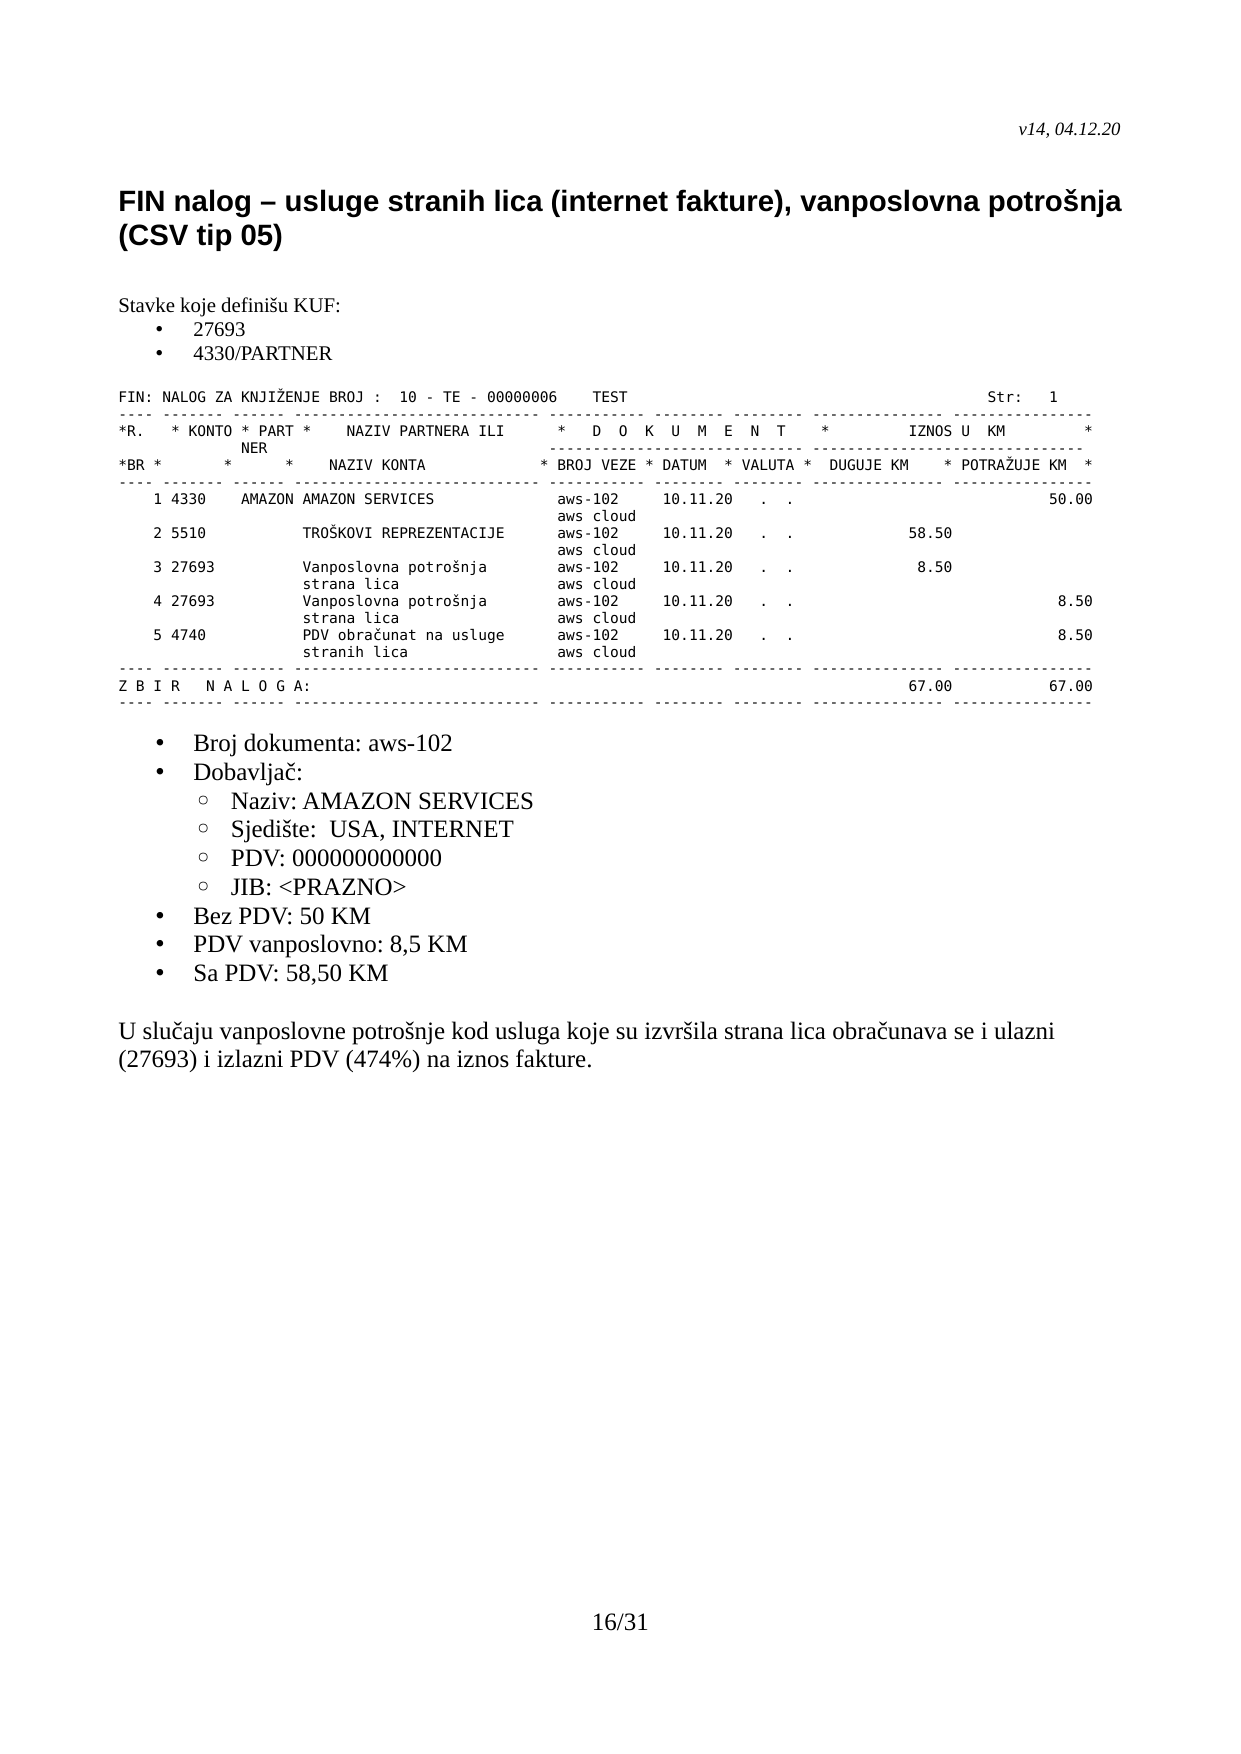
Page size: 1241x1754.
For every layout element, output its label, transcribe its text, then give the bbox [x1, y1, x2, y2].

list Dobavljač: [156, 757, 1122, 786]
text ---- ------- ------ ---------------------------- ----------- -------- -------- --------------- ---------------- [118, 694, 1122, 711]
text 4 27693 Vanposlovna potrošnja aws-102 10.11.20 . . 8.50 [118, 592, 1122, 609]
text strana lica aws cloud [118, 609, 1122, 626]
list Sa PDV: 58,50 KM [156, 958, 1122, 987]
text Z B I R N A L O G A: 67.00 67.00 [118, 677, 1122, 694]
text aws cloud [118, 542, 1122, 558]
text 5 4740 PDV obračunat na usluge aws-102 10.11.20 . . 8.50 [118, 626, 1122, 643]
text aws cloud [118, 508, 1122, 524]
list PDV: 000000000000 [193, 843, 1122, 872]
list Naziv: AMAZON SERVICES [193, 786, 1122, 814]
subtitle FIN nalog – usluge stranih lica (internet fakture), vanposlovna potrošnja (CSV tip 05) [118, 184, 1122, 251]
list Bez PDV: 50 KM [156, 901, 1122, 929]
text Stavke koje definišu KUF: [118, 292, 1122, 317]
text NER ----------------------------- ------------------------------- [118, 440, 1122, 457]
text stranih lica aws cloud [118, 643, 1122, 660]
text 1 4330 AMAZON AMAZON SERVICES aws-102 10.11.20 . . 50.00 [118, 491, 1122, 508]
list JIB: <PRAZNO> [193, 872, 1122, 901]
list Sjedište: USA, INTERNET [193, 814, 1122, 843]
text ---- ------- ------ ---------------------------- ----------- -------- -------- --------------- ---------------- [118, 406, 1122, 423]
text ---- ------- ------ ---------------------------- ----------- -------- -------- --------------- ---------------- [118, 474, 1122, 491]
text 2 5510 TROŠKOVI REPREZENTACIJE aws-102 10.11.20 . . 58.50 [118, 524, 1122, 542]
text FIN: NALOG ZA KNJIŽENJE BROJ : 10 - TE - 00000006 TEST Str: 1 [118, 389, 1122, 406]
list 27693 [156, 317, 1122, 341]
list PDV vanposlovno: 8,5 KM [156, 929, 1122, 958]
text strana lica aws cloud [118, 576, 1122, 592]
text *BR * * * NAZIV KONTA * BROJ VEZE * DATUM * VALUTA * DUGUJE KM * POTRAŽUJE KM * [118, 457, 1122, 474]
text 3 27693 Vanposlovna potrošnja aws-102 10.11.20 . . 8.50 [118, 558, 1122, 576]
text U slučaju vanposlovne potrošnje kod usluga koje su izvršila strana lica obračunava se i ulazni (27693) i izlazni PDV (474%) na iznos fakture. [118, 1016, 1122, 1073]
list Broj dokumenta: aws-102 [156, 728, 1122, 757]
list 4330/PARTNER [156, 341, 1122, 365]
text ---- ------- ------ ---------------------------- ----------- -------- -------- --------------- ---------------- [118, 660, 1122, 677]
text *R. * KONTO * PART * NAZIV PARTNERA ILI * D O K U M E N T * IZNOS U KM * [118, 423, 1122, 440]
